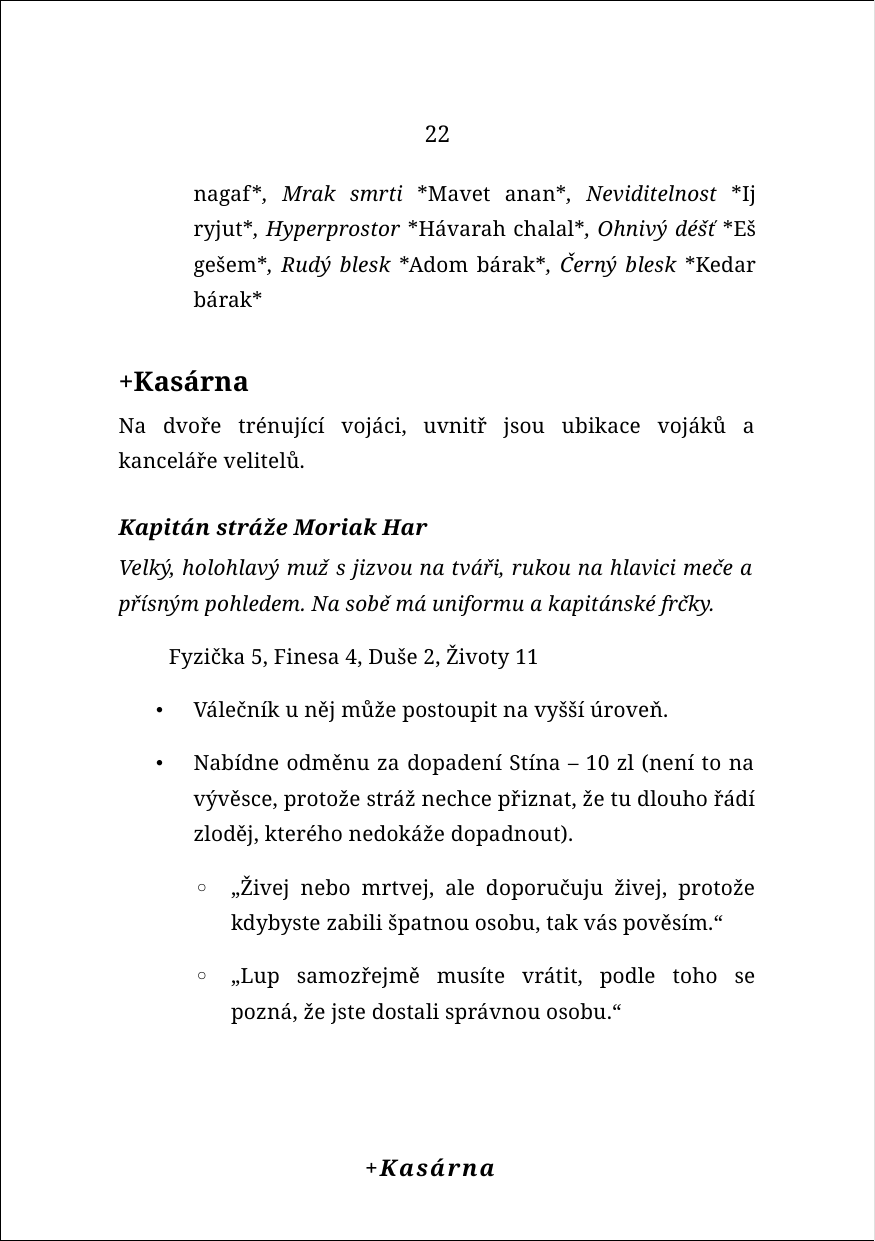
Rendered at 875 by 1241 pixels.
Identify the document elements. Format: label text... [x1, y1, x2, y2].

list Válečník u něj může postoupit na vyšší úroveň. [156, 695, 756, 723]
text Velký, holohlavý muž s jizvou na tváři, rukou na hlavici meče a přísným pohledem. Na sobě má uniformu a kapitánské frčky. [118, 553, 756, 617]
list Nabídne odměnu za dopadení Stína – 10 zl (není to na vývěsce, protože stráž nechce přiznat, že tu dlouho řádí zloděj, kterého nedokáže dopadnout). [156, 748, 756, 848]
list „Lup samozřejmě musíte vrátit, podle toho se pozná, že jste dostali správnou osobu.“ [193, 961, 756, 1025]
list nagaf*, Mrak smrti *Mavet anan*, Neviditelnost *Ij ryjut*, Hyperprostor *Hávarah chalal*, Ohnivý déšť *Eš gešem*, Rudý blesk *Adom bárak*, Černý blesk *Kedar bárak* [156, 179, 756, 314]
subtitle +Kasárna [118, 362, 756, 399]
text Fyzička 5, Finesa 4, Duše 2, Životy 11 [168, 642, 756, 670]
list „Živej nebo mrtvej, ale doporučuju živej, protože kdybyste zabili špatnou osobu, tak vás pověsím.“ [193, 873, 756, 937]
subtitle Kapitán stráže Moriak Har [118, 512, 756, 541]
text Na dvoře trénující vojáci, uvnitř jsou ubikace vojáků a kanceláře velitelů. [118, 411, 756, 475]
